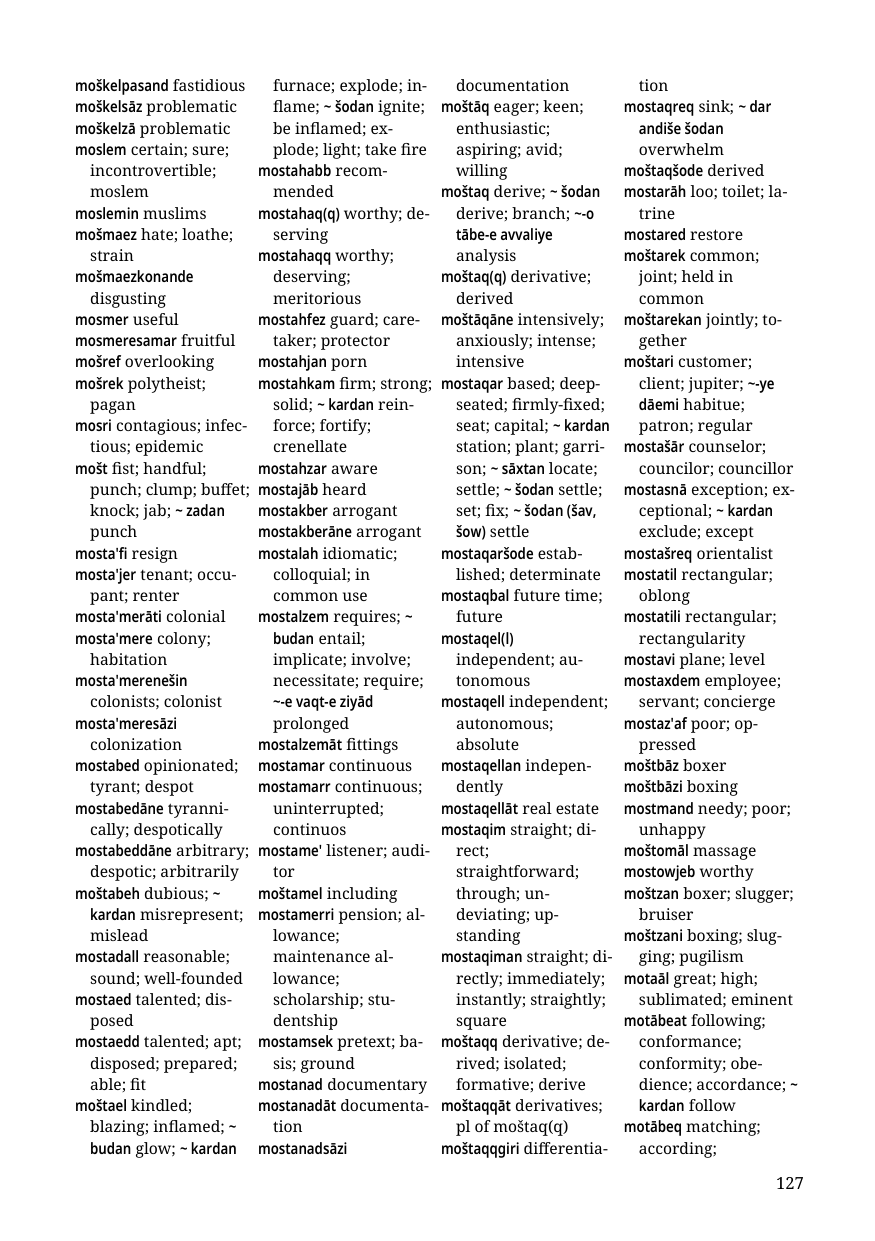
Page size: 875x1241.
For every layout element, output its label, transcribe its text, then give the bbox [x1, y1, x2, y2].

text mostalzem requires; ~ budan entail; implicate; involve; ne­cessitate; re­quire; ~-e vaqt-e ziyād prolonged [258, 606, 433, 734]
text mostahfez guard; care­taker; protector [258, 309, 433, 351]
text mostahjan porn [258, 351, 433, 372]
text moslemin muslims [75, 202, 250, 224]
text moškelpasand fastidious [75, 75, 250, 96]
text moštomāl massage [624, 840, 799, 861]
text mostašreq orientalist [624, 542, 799, 564]
text mostaqreq sink; ~ dar andiše šodan overwhelm [624, 96, 799, 160]
text moštael kindled; blazing; in­flamed; ~ budan glow; ~ kardan [75, 1095, 250, 1159]
text mostahzar aware [258, 457, 433, 479]
text mošmaez hate; loathe; strain [75, 224, 250, 266]
text mostanadsāzi [258, 1137, 433, 1159]
text motābeat following; confor­mance; conform­ity; obe­dience; accor­dance; ~ kardan follow [624, 1010, 799, 1116]
text mostanadāt documenta­tion [258, 1095, 433, 1137]
text mostaqbal future time; fu­ture [441, 585, 616, 627]
text moštzani boxing; slug­ging; pugilism [624, 925, 799, 967]
text moštarek common; joint; held in common [624, 245, 799, 309]
text mosmer useful [75, 309, 250, 330]
text mosta'meresāzi colonizat­ion [75, 712, 250, 755]
text mostamar continuous [258, 755, 433, 776]
text mošmaezkonande disgusti­ng [75, 266, 250, 309]
text mostatili rectangular; rect­angularity [624, 606, 799, 649]
text mostamerri pension; al­lowance; maintenance al­lowance; scholarship; stu­dentship [258, 904, 433, 1031]
text moštzan boxer; slugger; bruiser [624, 882, 799, 925]
text mostabed opinionated; tyrant; despot [75, 755, 250, 797]
text documentat­ion [441, 75, 616, 96]
text mostašār counselor; coun­cilor; councillor [624, 436, 799, 479]
text mošt fist; handful; punch; clump; buffet; knock; jab; ~ zadan punch [75, 457, 250, 542]
text mostahaqq worthy; deservi­ng; meritorious [258, 245, 433, 309]
text mosta'merāti colonial [75, 606, 250, 627]
text moštari customer; client; jupiter; ~-ye dāemi habitue; patron; regular [624, 351, 799, 436]
text mostatil rectangular; ob­long [624, 564, 799, 606]
text mostalah idiomatic; colloq­uial; in common use [258, 542, 433, 606]
text mostahaq(q) worthy; de­serving [258, 202, 433, 245]
text mostared restore [624, 224, 799, 245]
text mostamarr continuous; un­interrupted; continuos [258, 776, 433, 840]
text mostaqar based; deep-seated; firmly-fixed; seat; capital; ~ kardan station; plant; garri­son; ~ sāxtan locate; settle; ~ šodan set­tle; set; fix; ~ šodan (šav, šow) settle [441, 372, 616, 542]
text mostahabb recom­mended [258, 160, 433, 202]
text mostadall reasonable; sound; well-founded [75, 946, 250, 989]
text mostaedd talented; apt; dis­posed; prepared; able; fit [75, 1031, 250, 1095]
text moštbāzi boxing [624, 776, 799, 797]
text mostabedāne tyranni­cally; despotically [75, 797, 250, 840]
text mošref overlooking [75, 351, 250, 372]
text mostaqell independent; au­tonomous; absolute [441, 691, 616, 755]
text mostame' listener; audi­tor [258, 840, 433, 882]
text moštāq eager; keen; enthu­siastic; aspiring; avid; willing [441, 96, 616, 181]
text moslem certain; sure; in­controvertible; moslem [75, 139, 250, 202]
text mostamsek pretext; ba­sis; ground [258, 1031, 433, 1074]
text mostaxdem employee; ser­vant; concierge [624, 670, 799, 712]
text mostowjeb worthy [624, 861, 799, 882]
text mosta'mere colony; habita­tion [75, 627, 250, 670]
text furnace; ex­plode; in­flame; ~ šodan ignite; be in­flamed; ex­plode; light; take fire [258, 75, 433, 160]
text mostavi plane; level [624, 649, 799, 670]
text mostmand needy; poor; un­happy [624, 797, 799, 840]
text mostasnā exception; ex­ceptional; ~ kardan ex­clude; ex­cept [624, 479, 799, 542]
text mostalzemāt fittings [258, 734, 433, 755]
text mostakber arrogant [258, 500, 433, 521]
text motābeq matching; accordi­ng; [624, 1116, 799, 1159]
text mostaz'af poor; op­pressed [624, 712, 799, 755]
text moštbāz boxer [624, 755, 799, 776]
text moštaqqgiri differentia­ [441, 1137, 616, 1159]
text moštāqāne intensively; anx­iously; intense; inten­sive [441, 309, 616, 372]
text motaāl great; high; subli­mated; eminent [624, 967, 799, 1010]
text mostanad documentary [258, 1074, 433, 1095]
text mostaqaršode estab­lished; de­terminate [441, 542, 616, 585]
text mostajāb heard [258, 479, 433, 500]
text mostakberāne arrogant [258, 521, 433, 542]
text moštaq derive; ~ šodan de­rive; branch; ~-o tābe-e avvaliye analysis [441, 181, 616, 266]
text moštamel including [258, 882, 433, 904]
text mostaqellan indepen­dently [441, 755, 616, 797]
text mosta'merenešin colonists; colonist [75, 670, 250, 712]
text mostaqellāt real estate [441, 797, 616, 819]
text moštaqqāt derivatives; pl of moštaq(q) [441, 1095, 616, 1137]
text moštaq(q) derivative; de­rived [441, 266, 616, 309]
text mosta'jer tenant; occu­pant; renter [75, 564, 250, 606]
text moštabeh dubious; ~ kardan misrepresent; mislead [75, 882, 250, 946]
text mostaqim straight; di­rect; straightforward; through; un­deviating; up­standing [441, 819, 616, 946]
text mostaqel(l) independent; au­tonomous [441, 627, 616, 691]
text mostaed talented; dis­posed [75, 989, 250, 1031]
text mosta'fi resign [75, 542, 250, 564]
text moštaqq derivative; de­rived; isolated; forma­tive; derive [441, 1031, 616, 1095]
text mostabeddāne arbitrary; despotic; arbitrarily [75, 840, 250, 882]
text mosmeresamar fruitful [75, 330, 250, 351]
text moškelsāz problematic [75, 96, 250, 117]
text mostarāh loo; toilet; la­trine [624, 181, 799, 224]
text mosri contagious; infec­tious; epidemic [75, 415, 250, 457]
text mostaqiman straight; di­rectly; immediately; in­stantly; straightly; square [441, 946, 616, 1031]
text moškelzā problematic [75, 117, 250, 139]
text tion [624, 75, 799, 96]
text mošrek polytheist; pagan [75, 372, 250, 415]
text moštaqšode derived [624, 160, 799, 181]
text moštarekan jointly; to­gether [624, 309, 799, 351]
text mostahkam firm; strong; solid; ~ kardan rein­force; fortify; crenellate [258, 372, 433, 457]
